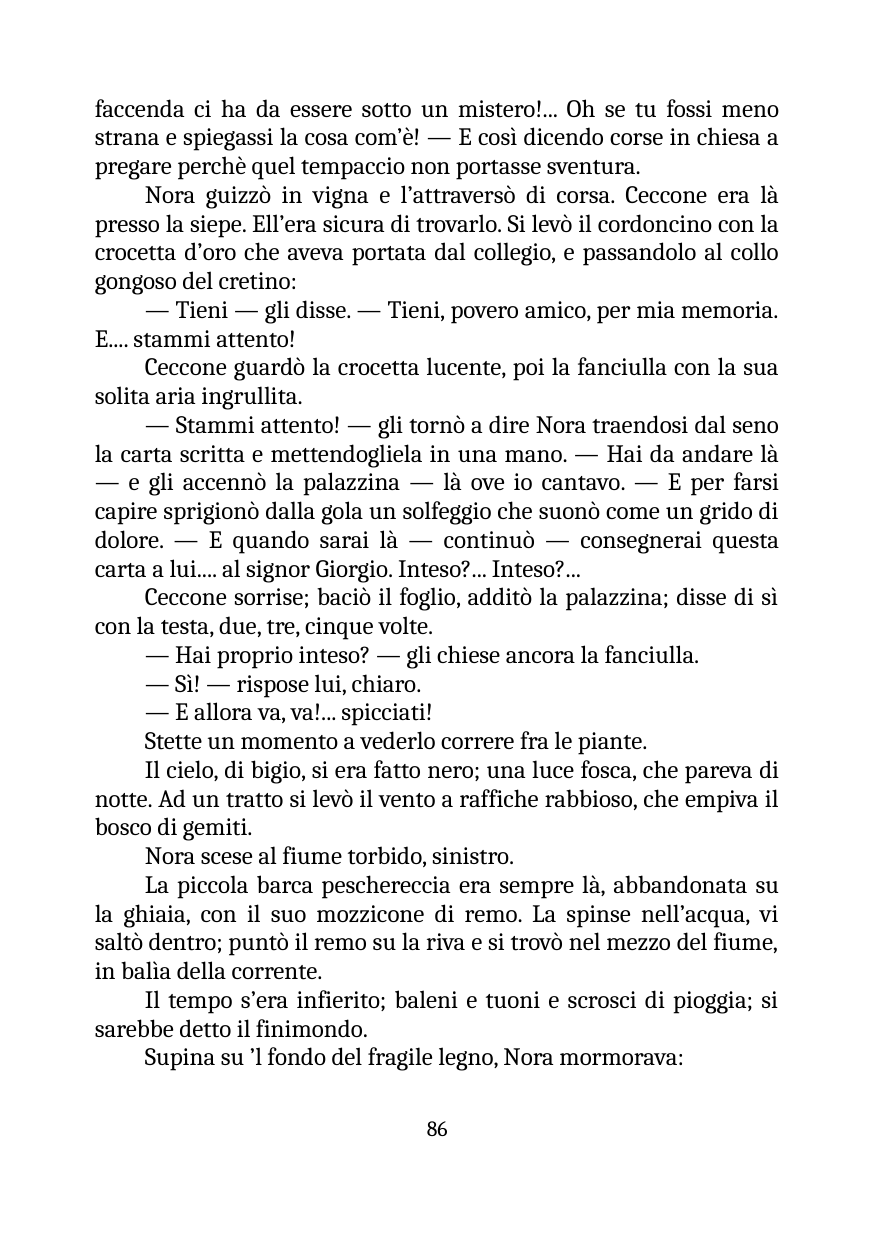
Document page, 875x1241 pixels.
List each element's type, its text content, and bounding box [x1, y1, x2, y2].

text Nora guizzò in vigna e l’attraversò di corsa. Ceccone era là presso la siepe. Ell’era sicura di trovarlo. Si levò il cordoncino con la crocetta d’oro che aveva portata dal collegio, e passandolo al collo gongoso del cretino: [94, 181, 779, 296]
text — Hai proprio inteso? — gli chiese ancora la fanciulla. [94, 641, 779, 669]
text Ceccone sorrise; baciò il foglio, additò la palazzina; disse di sì con la testa, due, tre, cinque volte. [94, 583, 779, 641]
text La piccola barca peschereccia era sempre là, abbandonata su la ghiaia, con il suo mozzicone di remo. La spinse nell’acqua, vi saltò dentro; puntò il remo su la riva e si trovò nel mezzo del fiume, in balìa della corrente. [94, 871, 779, 986]
text Supina su ’l fondo del fragile legno, Nora mormorava: [94, 1043, 779, 1072]
text faccenda ci ha da essere sotto un mistero!... Oh se tu fossi meno strana e spiegassi la cosa com’è! — E così dicendo corse in chiesa a pregare perchè quel tempaccio non portasse sventura. [94, 94, 779, 181]
text Stette un momento a vederlo correre fra le piante. [94, 727, 779, 756]
text — Stammi attento! — gli tornò a dire Nora traendosi dal seno la carta scritta e mettendogliela in una mano. — Hai da andare là — e gli accennò la palazzina — là ove io cantavo. — E per farsi capire sprigionò dalla gola un solfeggio che suonò come un grido di dolore. — E quando sarai là — continuò — consegnerai questa carta a lui.... al signor Giorgio. Inteso?... Inteso?... [94, 411, 779, 583]
text Il tempo s’era infierito; baleni e tuoni e scrosci di pioggia; si sarebbe detto il finimondo. [94, 986, 779, 1043]
text Nora scese al fiume torbido, sinistro. [94, 842, 779, 871]
text — Sì! — rispose lui, chiaro. [94, 669, 779, 698]
text — Tieni — gli disse. — Tieni, povero amico, per mia memoria. E.... stammi attento! [94, 296, 779, 353]
text Il cielo, di bigio, si era fatto nero; una luce fosca, che pareva di notte. Ad un tratto si levò il vento a raffiche rabbioso, che empiva il bosco di gemiti. [94, 756, 779, 842]
text Ceccone guardò la crocetta lucente, poi la fanciulla con la sua solita aria ingrullita. [94, 353, 779, 411]
text — E allora va, va!... spicciati! [94, 698, 779, 727]
